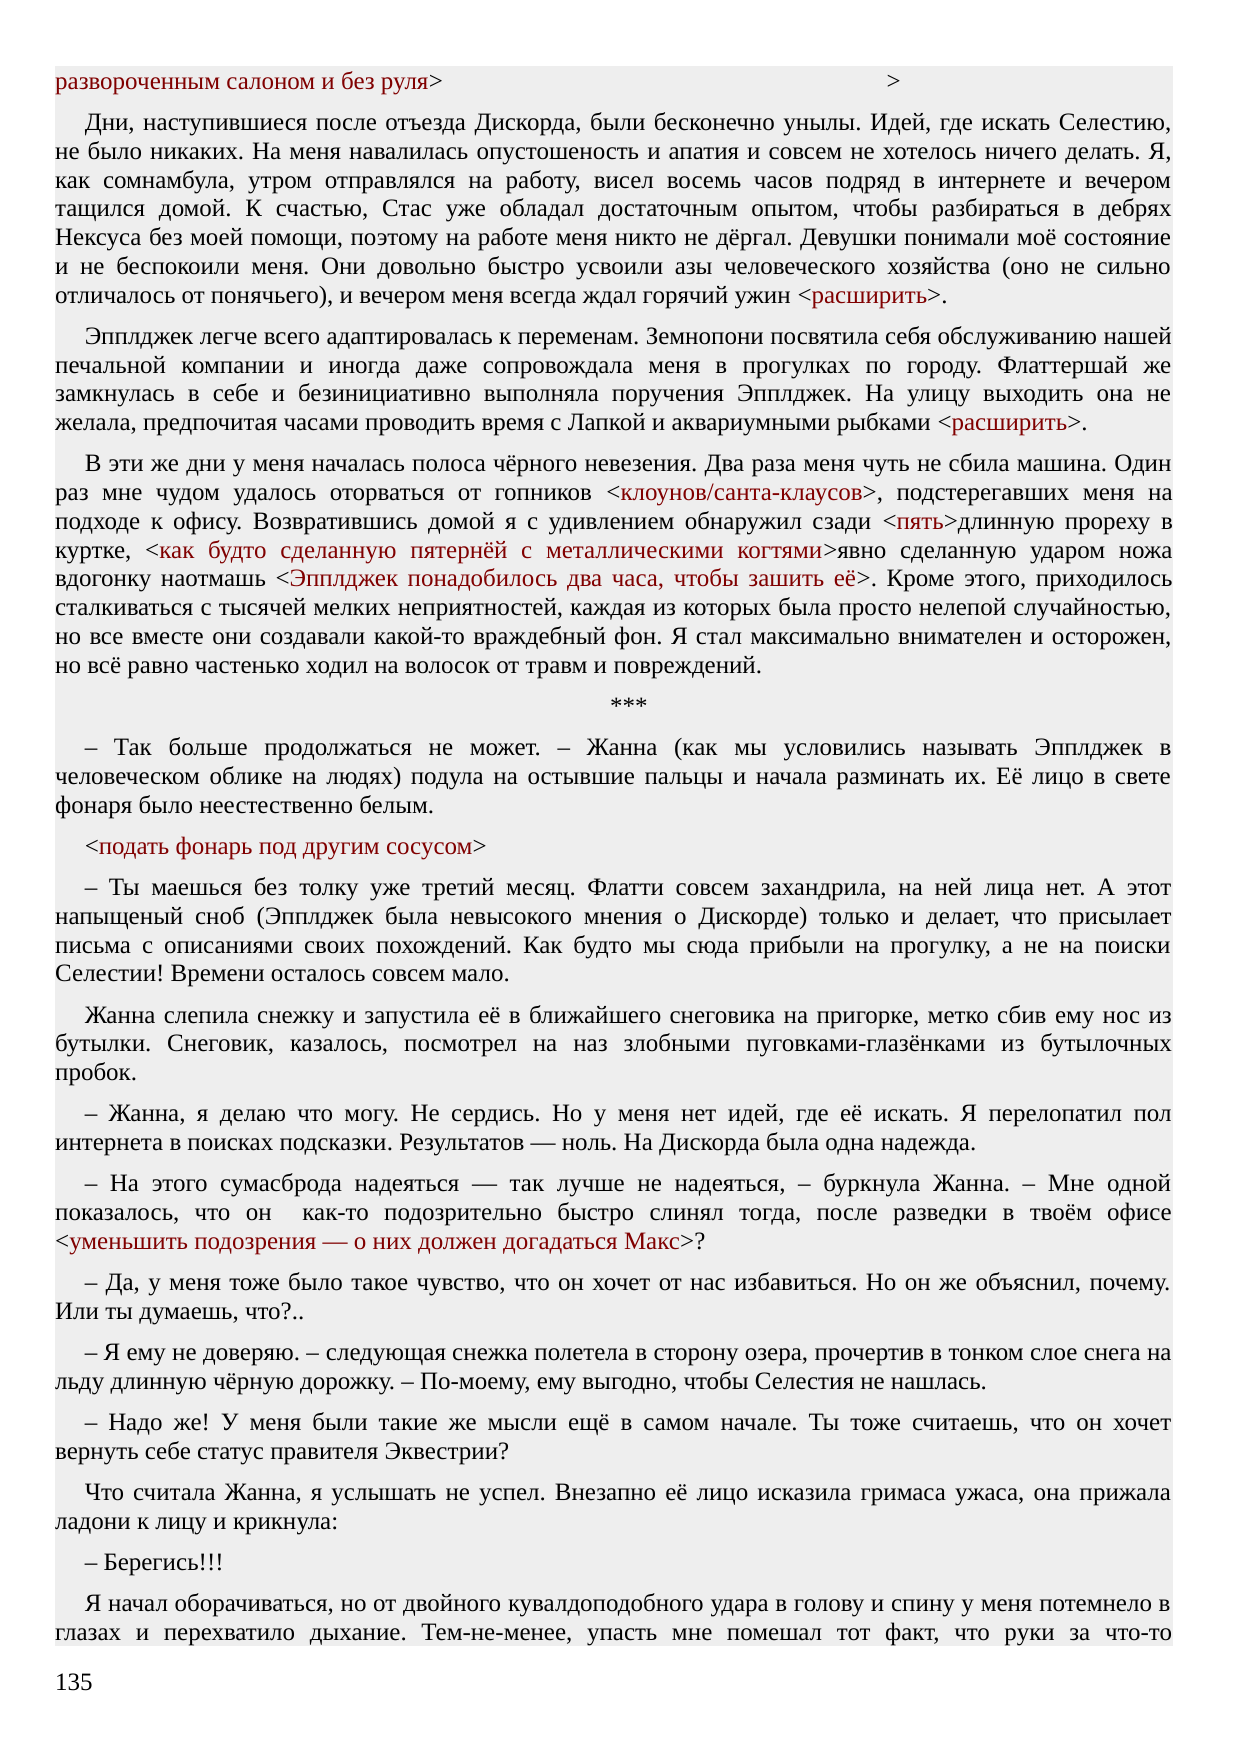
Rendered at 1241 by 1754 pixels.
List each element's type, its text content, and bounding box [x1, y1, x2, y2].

text – Надо же! У меня были такие же мысли ещё в самом начале. Ты тоже считаешь, что он хочет вернуть себе статус правителя Эквестрии? [55, 1407, 1173, 1465]
text Дни, наступившиеся после отъезда Дискорда, были бесконечно унылы. Идей, где искать Селестию, не было никаких. На меня навалилась опустошеность и апатия и совсем не хотелось ничего делать. Я, как сомнамбула, утром отправлялся на работу, висел восемь часов подряд в интернете и вечером тащился домой. К счастью, Стас уже обладал достаточным опытом, чтобы разбираться в дебрях Нексуса без моей помощи, поэтому на работе меня никто не дёргал. Девушки понимали моё состояние и не беспокоили меня. Они довольно быстро усвоили азы человеческого хозяйства (оно не сильно отличалось от понячьего), и вечером меня всегда ждал горячий ужин <расширить>. [55, 107, 1173, 308]
text Жанна слепила снежку и запустила её в ближайшего снеговика на пригорке, метко сбив ему нос из бутылки. Снеговик, казалось, посмотрел на наз злобными пуговками-глазёнками из бутылочных пробок. [55, 1000, 1173, 1086]
text Я начал оборачиваться, но от двойного кувалдоподобного удара в голову и спину у меня потемнело в глазах и перехватило дыхание. Тем-не-менее, упасть мне помешал тот факт, что руки за что-то [55, 1588, 1173, 1646]
text В эти же дни у меня началась полоса чёрного невезения. Два раза меня чуть не сбила машина. Один раз мне чудом удалось оторваться от гопников <клоунов/санта-клаусов>, подстерегавших меня на подходе к офису. Возвратившись домой я с удивлением обнаружил сзади <пять>длинную прореху в куртке, <как будто сделанную пятернёй с металлическими когтями>явно сделанную ударом ножа вдогонку наотмашь <Эпплджек понадобилось два часа, чтобы зашить её>. Кроме этого, приходилось сталкиваться с тысячей мелких неприятностей, каждая из которых была просто нелепой случайностью, но все вместе они создавали какой-то враждебный фон. Я стал максимально внимателен и осторожен, но всё равно частенько ходил на волосок от травм и повреждений. [55, 448, 1173, 678]
text <подать фонарь под другим сосусом> [55, 831, 1173, 860]
text – Я ему не доверяю. – следующая снежка полетела в сторону озера, прочертив в тонком слое снега на льду длинную чёрную дорожку. – По-моему, ему выгодно, чтобы Селестия не нашлась. [55, 1337, 1173, 1395]
text – Так больше продолжаться не может. – Жанна (как мы условились называть Эпплджек в человеческом облике на людях) подула на остывшие пальцы и начала разминать их. Её лицо в свете фонаря было неестественно белым. [55, 732, 1173, 818]
text Эпплджек легче всего адаптировалась к переменам. Земнопони посвятила себя обслуживанию нашей печальной компании и иногда даже сопровождала меня в прогулках по городу. Флаттершай же замкнулась в себе и безинициативно выполняла поручения Эпплджек. На улицу выходить она не желала, предпочитая часами проводить время с Лапкой и аквариумными рыбками <расширить>. [55, 321, 1173, 436]
text *** [55, 691, 1173, 720]
text Что считала Жанна, я услышать не успел. Внезапно её лицо исказила гримаса ужаса, она прижала ладони к лицу и крикнула: [55, 1477, 1173, 1535]
text – На этого сумасброда надеяться — так лучше не надеяться, – буркнула Жанна. – Мне одной показалось, что он как-то подозрительно быстро слинял тогда, после разведки в твоём офисе <уменьшить подозрения — о них должен догадаться Макс>? [55, 1168, 1173, 1255]
text – Ты маешься без толку уже третий месяц. Флатти совсем захандрила, на ней лица нет. А этот напыщеный сноб (Эпплджек была невысокого мнения о Дискорде) только и делает, что присылает письма с описаниями своих похождений. Как будто мы сюда прибыли на прогулку, а не на поиски Селестии! Времени осталось совсем мало. [55, 872, 1173, 987]
text – Да, у меня тоже было такое чувство, что он хочет от нас избавиться. Но он же объяснил, почему. Или ты думаешь, что?.. [55, 1267, 1173, 1325]
text – Жанна, я делаю что могу. Не сердись. Но у меня нет идей, где её искать. Я перелопатил пол интернета в поисках подсказки. Результатов — ноль. На Дискорда была одна надежда. [55, 1098, 1173, 1156]
text развороченным салоном и без руля> > [55, 66, 1173, 95]
text – Берегись!!! [55, 1547, 1173, 1576]
